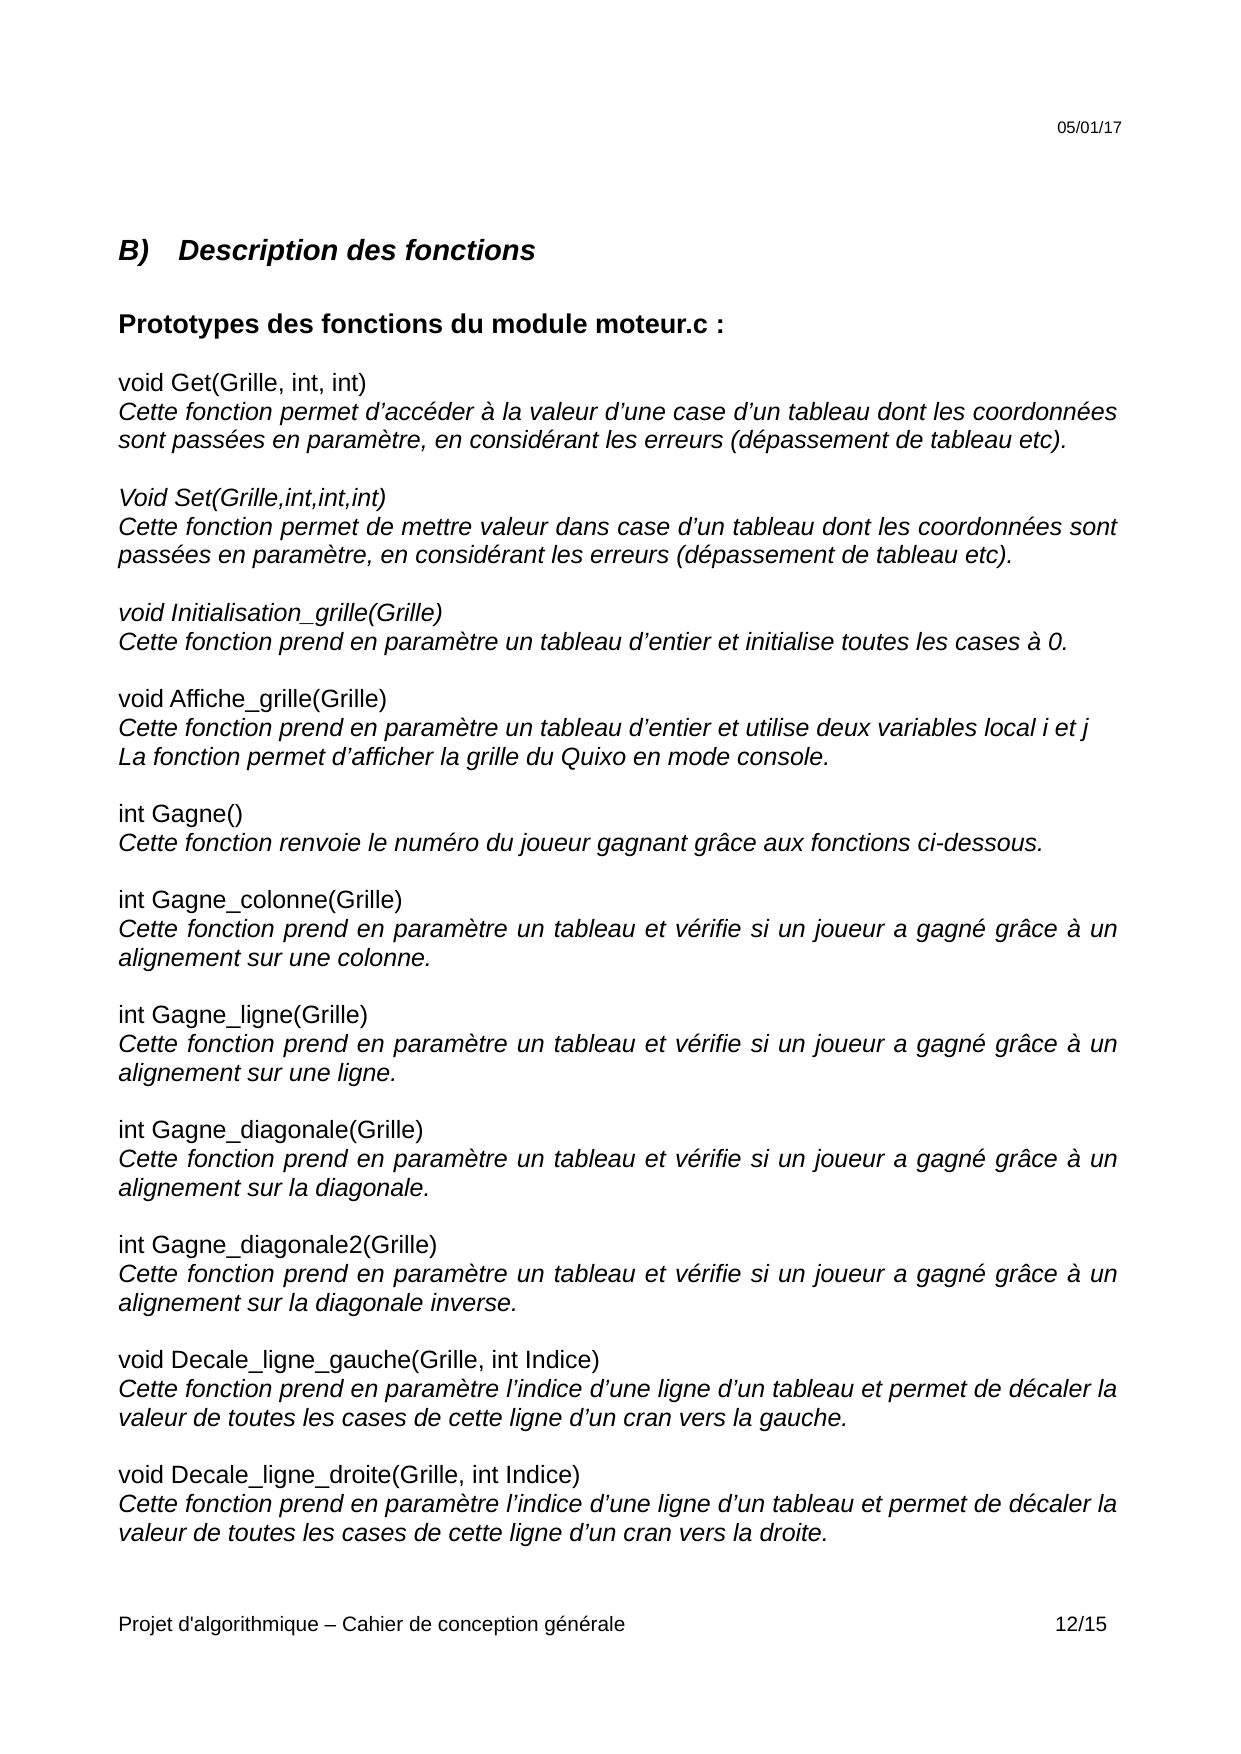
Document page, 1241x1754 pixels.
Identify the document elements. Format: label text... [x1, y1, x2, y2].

text Cette fonction prend en paramètre un tableau et vérifie si un joueur a gagné grâce à un alignement sur une ligne. [118, 1029, 1122, 1087]
text void Decale_ligne_gauche(Grille, int Indice) [118, 1345, 1122, 1374]
subtitle Description des fonctions [118, 233, 1122, 267]
text Prototypes des fonctions du module moteur.c : [118, 308, 1122, 339]
text Cette fonction prend en paramètre un tableau et vérifie si un joueur a gagné grâce à un alignement sur la diagonale inverse. [118, 1259, 1122, 1317]
text int Gagne_colonne(Grille) [118, 885, 1122, 914]
text int Gagne_diagonale2(Grille) [118, 1230, 1122, 1259]
text int Gagne_ligne(Grille) [118, 1000, 1122, 1029]
text Cette fonction prend en paramètre un tableau et vérifie si un joueur a gagné grâce à un alignement sur une colonne. [118, 914, 1122, 972]
text Cette fonction permet de mettre valeur dans case d’un tableau dont les coordonnées sont passées en paramètre, en considérant les erreurs (dépassement de tableau etc). [118, 512, 1122, 569]
text Cette fonction renvoie le numéro du joueur gagnant grâce aux fonctions ci-dessous. [118, 828, 1122, 857]
text Cette fonction prend en paramètre un tableau d’entier et utilise deux variables local i et j [118, 713, 1122, 742]
text int Gagne() [118, 799, 1122, 828]
text void Get(Grille, int, int) [118, 368, 1122, 397]
text void Decale_ligne_droite(Grille, int Indice) [118, 1460, 1122, 1489]
text Cette fonction prend en paramètre un tableau et vérifie si un joueur a gagné grâce à un alignement sur la diagonale. [118, 1144, 1122, 1202]
text Cette fonction prend en paramètre l’indice d’une ligne d’un tableau et permet de décaler la valeur de toutes les cases de cette ligne d’un cran vers la gauche. [118, 1374, 1122, 1432]
text Cette fonction prend en paramètre un tableau d’entier et initialise toutes les cases à 0. [118, 627, 1122, 655]
text Cette fonction permet d’accéder à la valeur d’une case d’un tableau dont les coordonnées sont passées en paramètre, en considérant les erreurs (dépassement de tableau etc). [118, 397, 1122, 454]
text Cette fonction prend en paramètre l’indice d’une ligne d’un tableau et permet de décaler la valeur de toutes les cases de cette ligne d’un cran vers la droite. [118, 1489, 1122, 1547]
text La fonction permet d’afficher la grille du Quixo en mode console. [118, 742, 1122, 770]
text void Initialisation_grille(Grille) [118, 598, 1122, 627]
text void Affiche_grille(Grille) [118, 684, 1122, 713]
text Void Set(Grille,int,int,int) [118, 483, 1122, 512]
text int Gagne_diagonale(Grille) [118, 1115, 1122, 1144]
